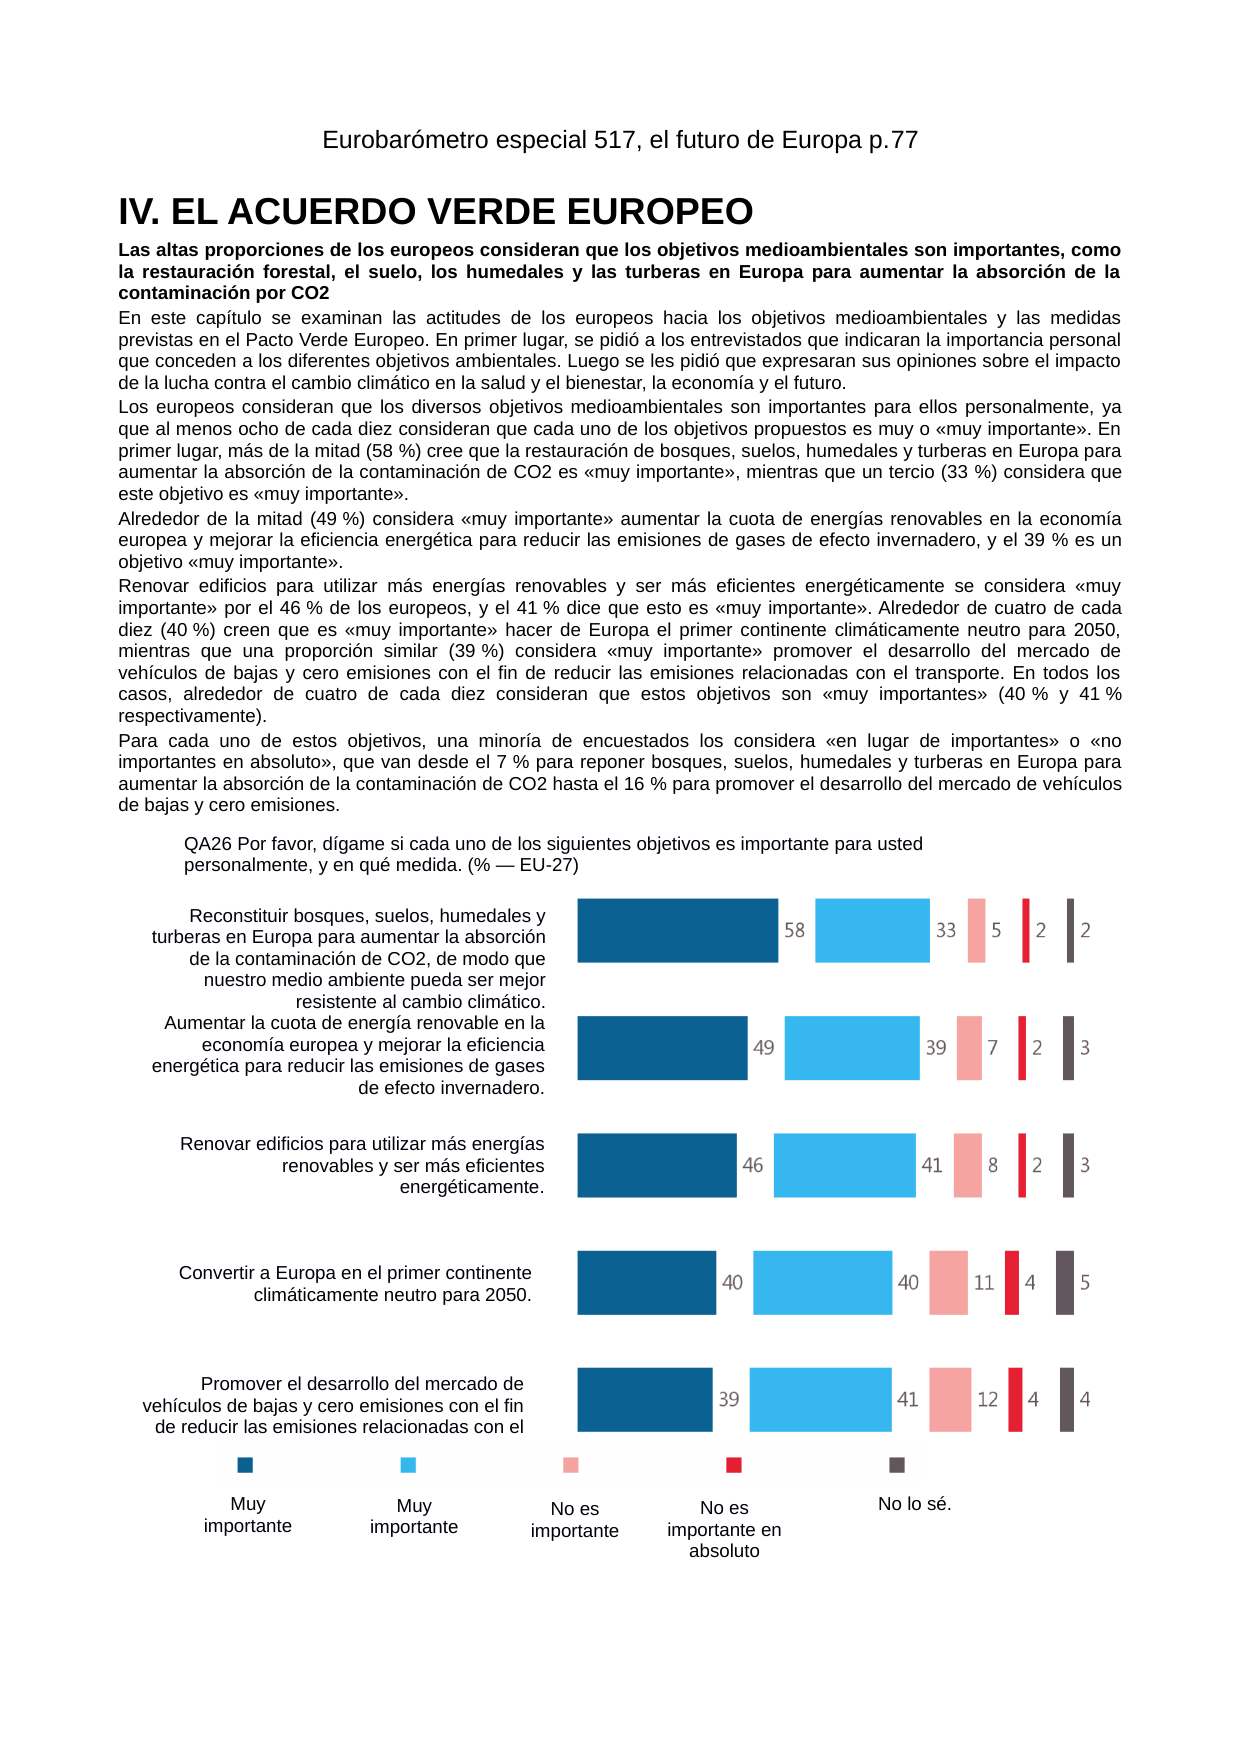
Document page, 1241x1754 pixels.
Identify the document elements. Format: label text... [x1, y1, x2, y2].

text Renovar edificios para utilizar más energías renovables y ser más eficientes energéticamente se considera «muy importante» por el 46 % de los europeos, y el 41 % dice que esto es «muy importante». Alrededor de cuatro de cada diez (40 %) creen que es «muy importante» hacer de Europa el primer continente climáticamente neutro para 2050, mientras que una proporción similar (39 %) considera «muy importante» promover el desarrollo del mercado de vehículos de bajas y cero emisiones con el fin de reducir las emisiones relacionadas con el transporte. En todos los casos, alrededor de cuatro de cada diez consideran que estos objetivos son «muy importantes» (40 % y 41 % respectivamente). [118, 575, 1122, 726]
text Alrededor de la mitad (49 %) considera «muy importante» aumentar la cuota de energías renovables en la economía europea y mejorar la eficiencia energética para reducir las emisiones de gases de efecto invernadero, y el 39 % es un objetivo «muy importante». [118, 507, 1122, 572]
text Las altas proporciones de los europeos consideran que los objetivos medioambientales son importantes, como la restauración forestal, el suelo, los humedales y las turberas en Europa para aumentar la absorción de la contaminación por CO2 [118, 239, 1122, 303]
subtitle IV. EL ACUERDO VERDE EUROPEO [118, 189, 1122, 232]
text En este capítulo se examinan las actitudes de los europeos hacia los objetivos medioambientales y las medidas previstas en el Pacto Verde Europeo. En primer lugar, se pidió a los entrevistados que indicaran la importancia personal que conceden a los diferentes objetivos ambientales. Luego se les pidió que expresaran sus opiniones sobre el impacto de la lucha contra el cambio climático en la salud y el bienestar, la economía y el futuro. [118, 307, 1122, 393]
text Los europeos consideran que los diversos objetivos medioambientales son importantes para ellos personalmente, ya que al menos ocho de cada diez consideran que cada uno de los objetivos propuestos es muy o «muy importante». En primer lugar, más de la mitad (58 %) cree que la restauración de bosques, suelos, humedales y turberas en Europa para aumentar la absorción de la contaminación de CO2 es «muy importante», mientras que un tercio (33 %) considera que este objetivo es «muy importante». [118, 396, 1122, 504]
text Para cada uno de estos objetivos, una minoría de encuestados los considera «en lugar de importantes» o «no importantes en absoluto», que van desde el 7 % para reponer bosques, suelos, humedales y turberas en Europa para aumentar la absorción de la contaminación de CO2 hasta el 16 % para promover el desarrollo del mercado de vehículos de bajas y cero emisiones. [118, 729, 1122, 816]
picture [219, 881, 1098, 1487]
